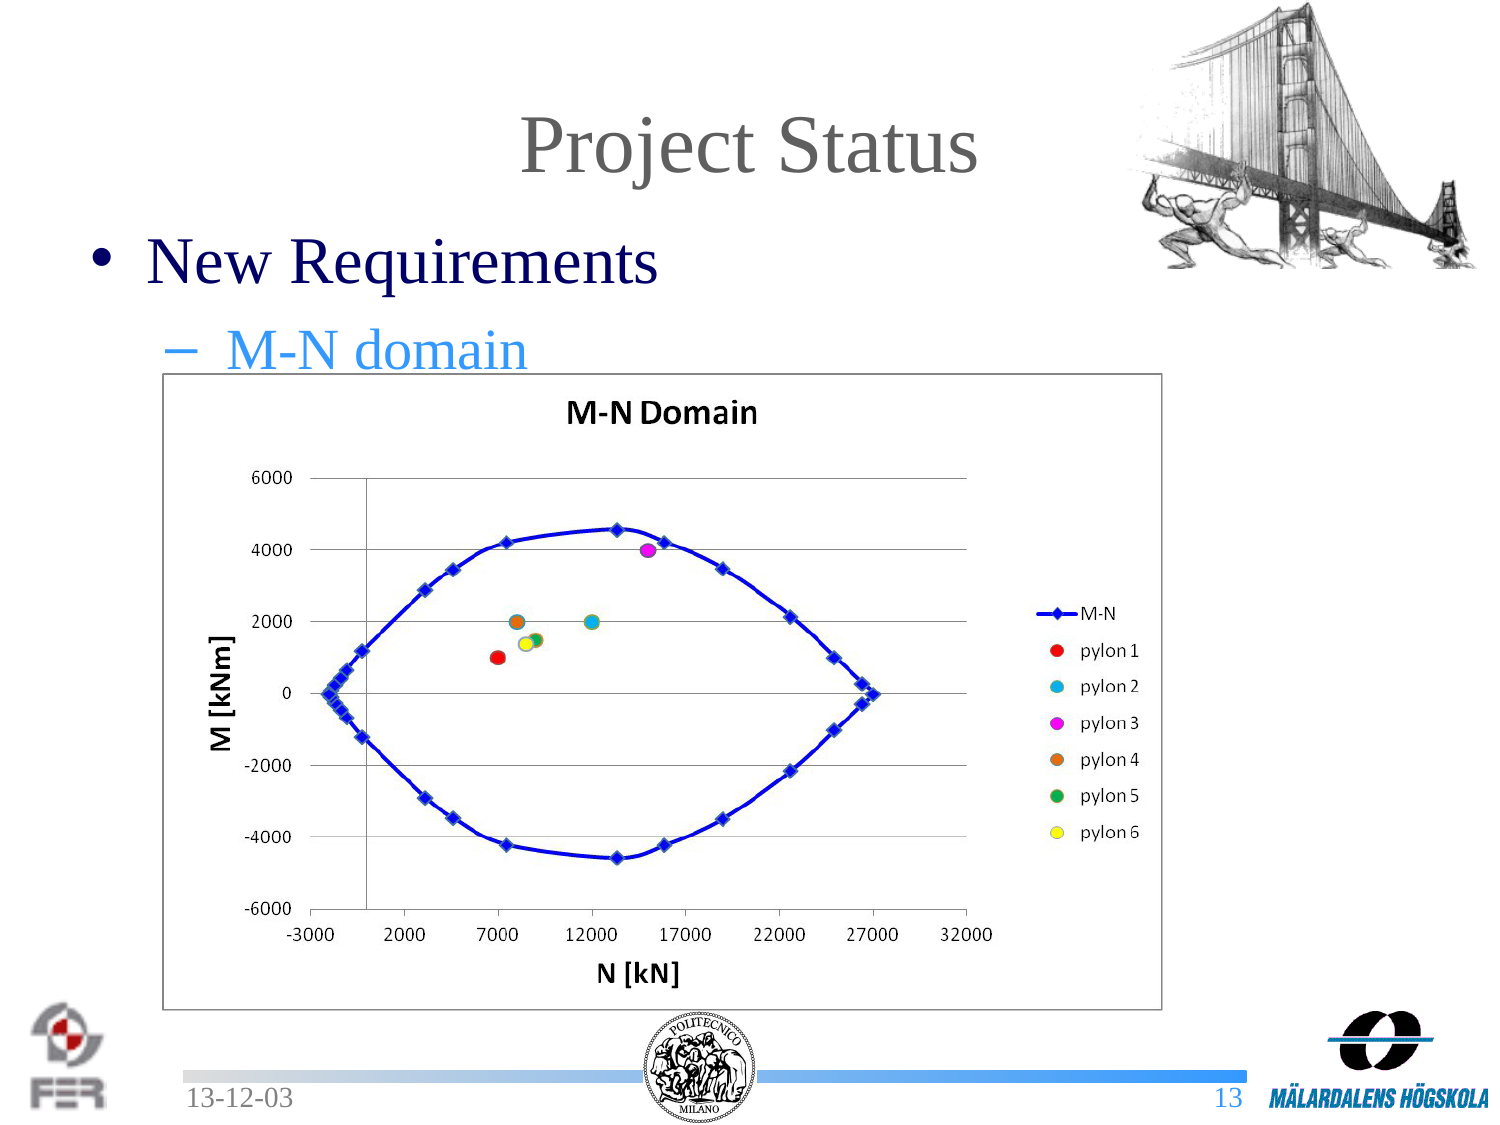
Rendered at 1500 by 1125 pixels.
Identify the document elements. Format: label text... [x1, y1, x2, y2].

list New Requirements M-N domain [75, 209, 1426, 952]
picture [1122, 0, 1477, 269]
picture [1454, 1091, 1459, 1108]
picture [1269, 1011, 1488, 1108]
text_box 13-12-03 [171, 1070, 396, 1114]
picture [1435, 1096, 1441, 1104]
title Project Status [75, 45, 1122, 209]
picture [161, 952, 1163, 1123]
text_box [1186, 1070, 1258, 1114]
picture [29, 987, 107, 1125]
picture [1368, 1093, 1374, 1104]
